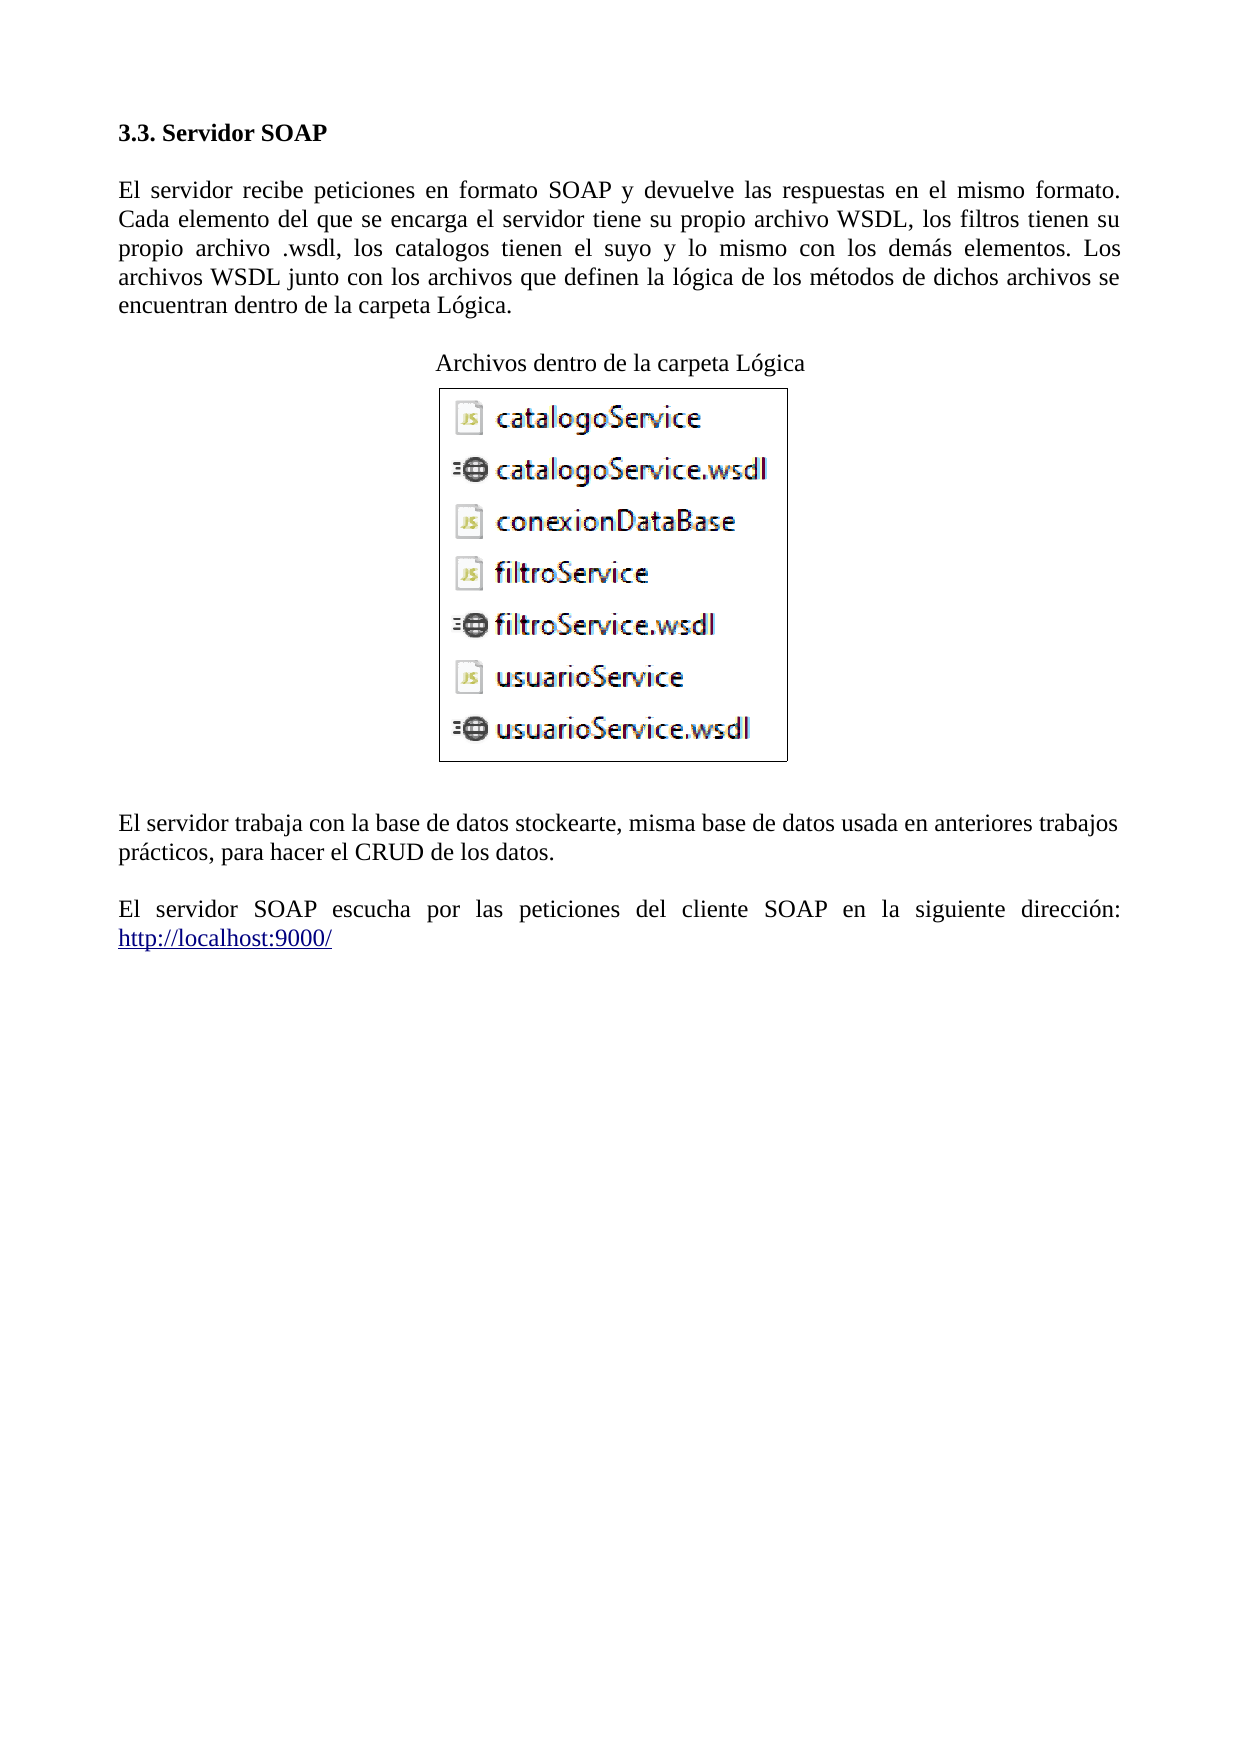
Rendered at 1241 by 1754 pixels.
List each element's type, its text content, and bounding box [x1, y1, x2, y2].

text Archivos dentro de la carpeta Lógica [118, 348, 1122, 377]
text 3.3. Servidor SOAP [118, 118, 1122, 147]
picture [442, 391, 784, 758]
text El servidor trabaja con la base de datos stockearte, misma base de datos usada en anteriores trabajos prácticos, para hacer el CRUD de los datos. [118, 808, 1122, 866]
text El servidor recibe peticiones en formato SOAP y devuelve las respuestas en el mismo formato. Cada elemento del que se encarga el servidor tiene su propio archivo WSDL, los filtros tienen su propio archivo .wsdl, los catalogos tienen el suyo y lo mismo con los demás elementos. Los archivos WSDL junto con los archivos que definen la lógica de los métodos de dichos archivos se encuentran dentro de la carpeta Lógica. [118, 176, 1122, 319]
text El servidor SOAP escucha por las peticiones del cliente SOAP en la siguiente dirección: http://localhost:9000/ [118, 894, 1122, 952]
